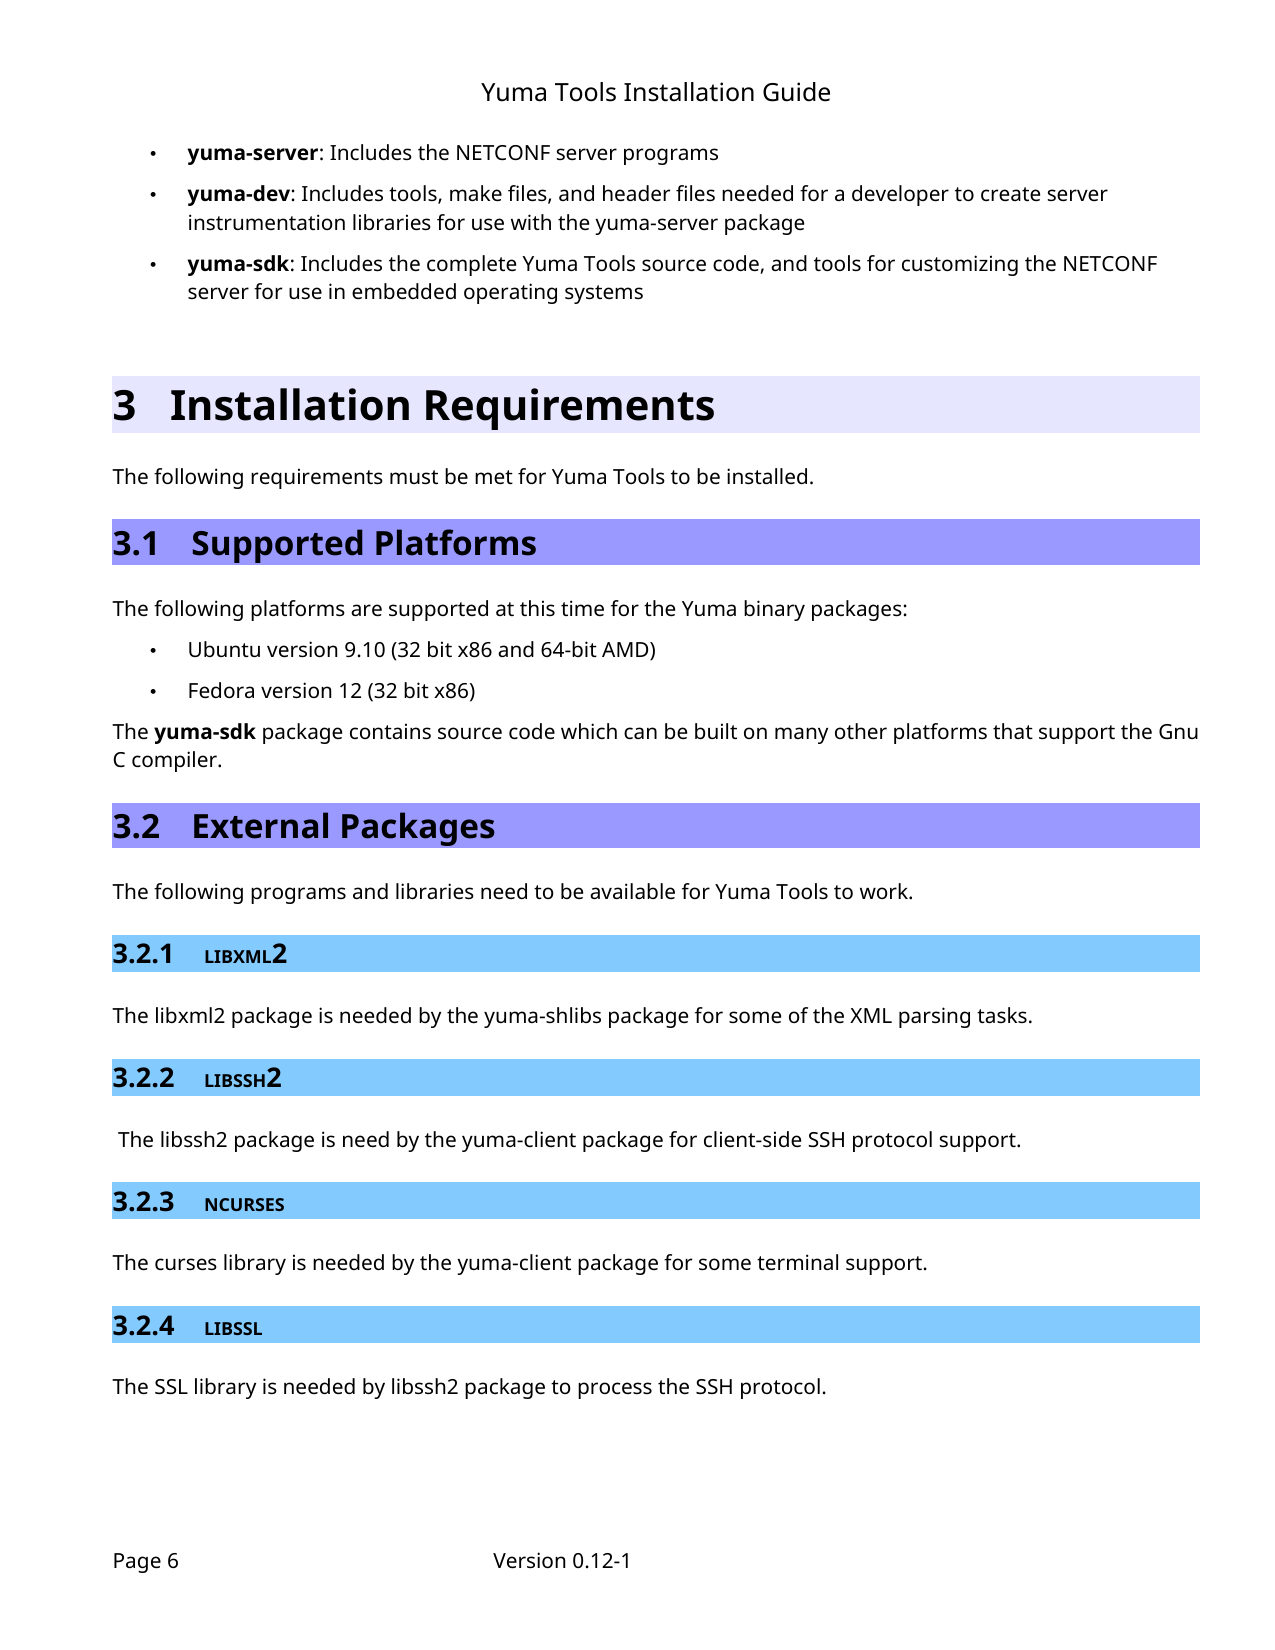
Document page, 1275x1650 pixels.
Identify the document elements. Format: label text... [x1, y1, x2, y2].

text The libssh2 package is need by the yuma-client package for client-side SSH protocol support. [112, 1125, 1200, 1153]
list Fedora version 12 (32 bit x86) [150, 676, 1200, 704]
text The SSL library is needed by libssh2 package to process the SSH protocol. [112, 1372, 1200, 1400]
subtitle Installation Requirements [112, 376, 1200, 433]
text The yuma-sdk package contains source code which can be built on many other platforms that support the Gnu C compiler. [112, 717, 1200, 774]
list yuma-server: Includes the NETCONF server programs [150, 138, 1200, 167]
list yuma-dev: Includes tools, make files, and header files needed for a developer to create server instrumentation libraries for use with the yuma-server package [150, 179, 1200, 236]
text The following programs and libraries need to be available for Yuma Tools to work. [112, 877, 1200, 906]
text The following requirements must be met for Yuma Tools to be installed. [112, 462, 1200, 490]
list yuma-sdk: Includes the complete Yuma Tools source code, and tools for customizing the NETCONF server for use in embedded operating systems [150, 249, 1200, 306]
subtitle ncurses [112, 1182, 1200, 1219]
subtitle libssh2 [112, 1059, 1200, 1096]
subtitle libssl [112, 1306, 1200, 1343]
text The following platforms are supported at this time for the Yuma binary packages: [112, 594, 1200, 622]
subtitle Supported Platforms [112, 519, 1200, 565]
subtitle External Packages [112, 803, 1200, 848]
text The curses library is needed by the yuma-client package for some terminal support. [112, 1248, 1200, 1277]
subtitle libxml2 [112, 935, 1200, 972]
list Ubuntu version 9.10 (32 bit x86 and 64-bit AMD) [150, 635, 1200, 663]
text The libxml2 package is needed by the yuma-shlibs package for some of the XML parsing tasks. [112, 1001, 1200, 1029]
